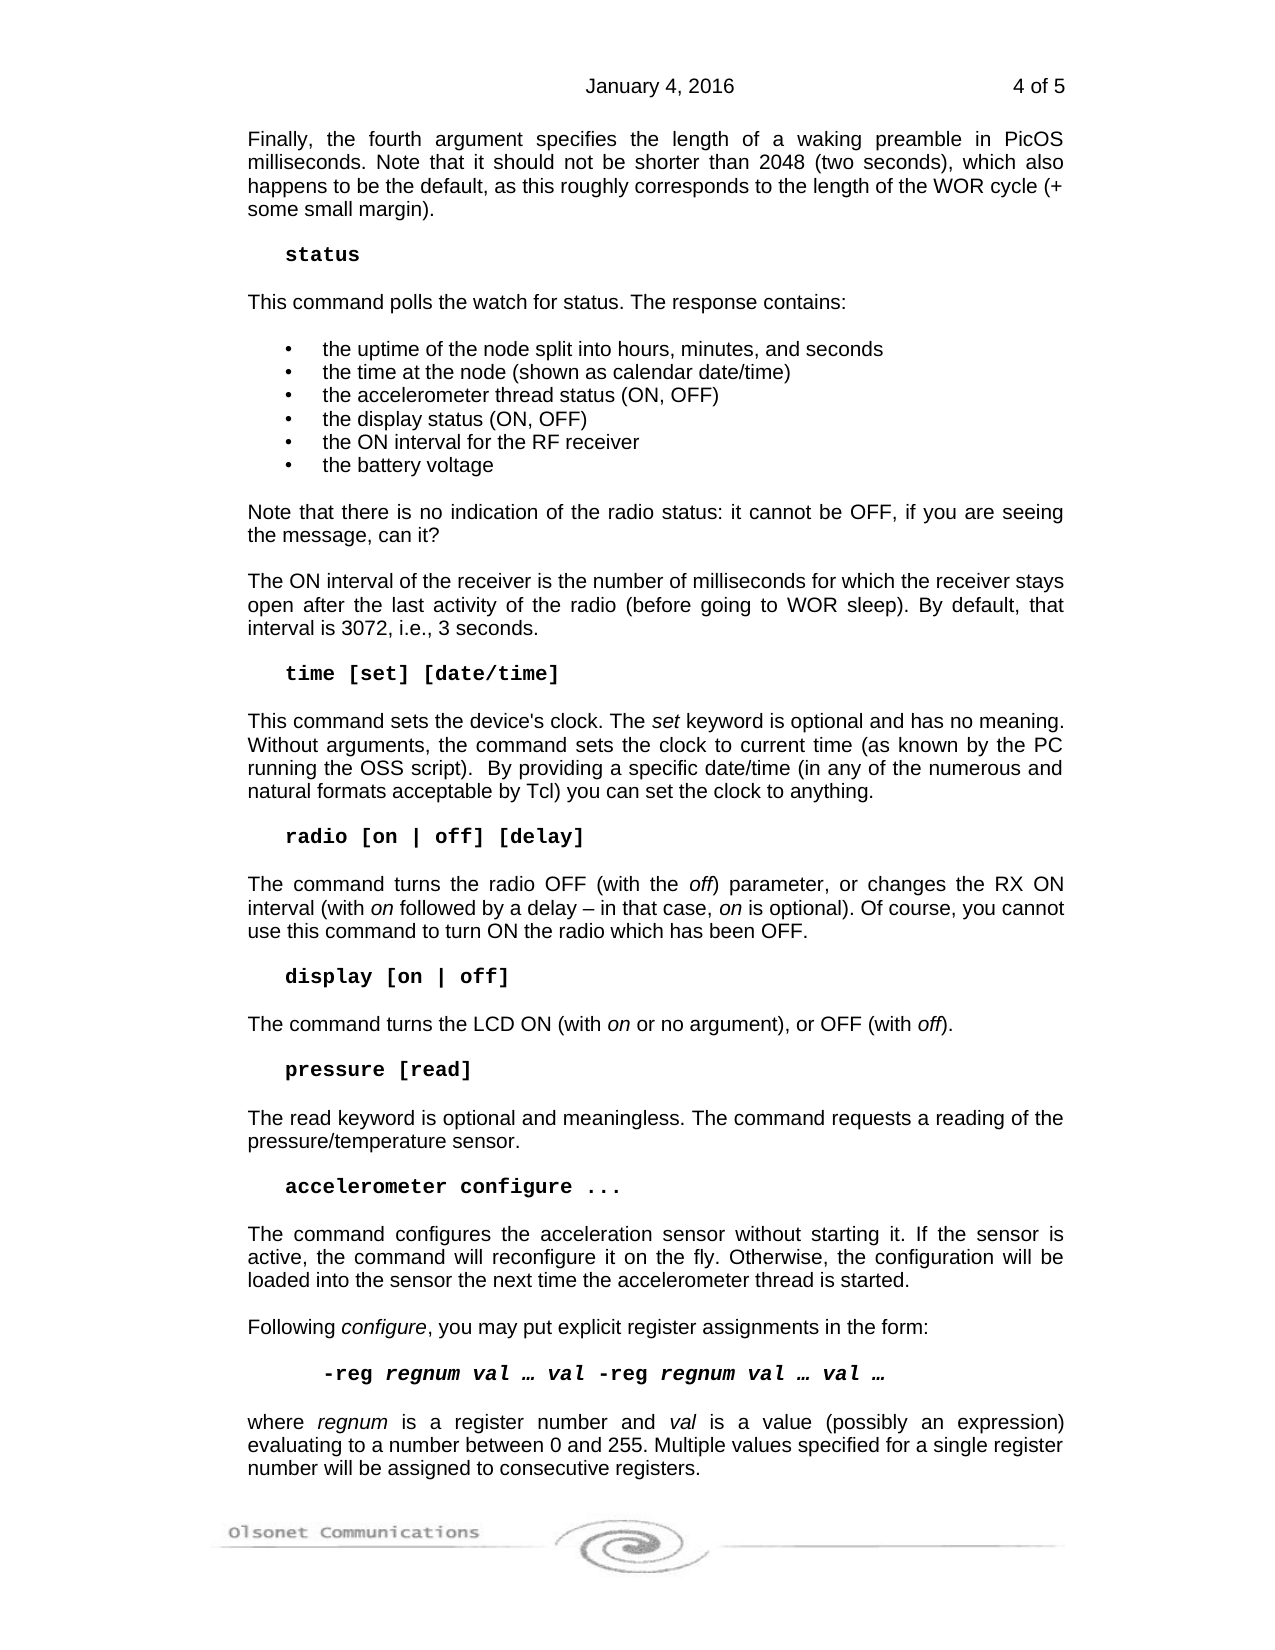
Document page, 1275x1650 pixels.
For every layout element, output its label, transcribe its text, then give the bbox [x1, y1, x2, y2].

text -reg regnum val … val -reg regnum val … val … [247, 1362, 1065, 1387]
text The command turns the radio OFF (with the off) parameter, or changes the RX ON interval (with on followed by a delay – in that case, on is optional). Of course, you cannot use this command to turn ON the radio which has been OFF. [247, 873, 1065, 943]
text This command sets the device's clock. The set keyword is optional and has no meaning. Without arguments, the command sets the clock to current time (as known by the PC running the OSS script). By providing a specific date/time (in any of the numerous and natural formats acceptable by Tcl) you can set the clock to anything. [247, 710, 1065, 803]
text The ON interval of the receiver is the number of milliseconds for which the receiver stays open after the last activity of the radio (before going to WOR sleep). By default, that interval is 3072, i.e., 3 seconds. [247, 570, 1065, 640]
text Finally, the fourth argument specifies the length of a waking preamble in PicOS milliseconds. Note that it should not be shorter than 2048 (two seconds), which also happens to be the default, as this roughly corresponds to the length of the WOR cycle (+ some small margin). [247, 128, 1065, 221]
text Following configure, you may put explicit register assignments in the form: [247, 1316, 1065, 1339]
list the accelerometer thread status (ON, OFF) [285, 384, 1065, 407]
text accelerometer configure ... [285, 1176, 1065, 1199]
text The command configures the acceleration sensor without starting it. If the sensor is active, the command will reconfigure it on the fly. Otherwise, the configuration will be loaded into the sensor the next time the accelerometer thread is started. [247, 1223, 1065, 1292]
text time [set] [date/time] [285, 663, 1065, 687]
list the battery voltage [285, 454, 1065, 477]
list the uptime of the node split into hours, minutes, and seconds [285, 337, 1065, 361]
text The command turns the LCD ON (with on or no argument), or OFF (with off). [247, 1013, 1065, 1036]
text Note that there is no indication of the radio status: it cannot be OFF, if you are seeing the message, can it? [247, 500, 1065, 547]
text where regnum is a register number and val is a value (possibly an expression) evaluating to a number between 0 and 255. Multiple values specified for a single register number will be assigned to consecutive registers. [247, 1410, 1065, 1480]
text radio [on | off] [delay] [285, 826, 1065, 850]
list the display status (ON, OFF) [285, 407, 1065, 431]
text status [285, 244, 1065, 267]
text display [on | off] [285, 966, 1065, 989]
picture [210, 1504, 1065, 1596]
list the time at the node (shown as calendar date/time) [285, 361, 1065, 384]
text This command polls the watch for status. The response contains: [247, 291, 1065, 314]
list the ON interval for the RF receiver [285, 431, 1065, 454]
text pressure [read] [285, 1059, 1065, 1083]
text The read keyword is optional and meaningless. The command requests a reading of the pressure/temperature sensor. [247, 1106, 1065, 1152]
